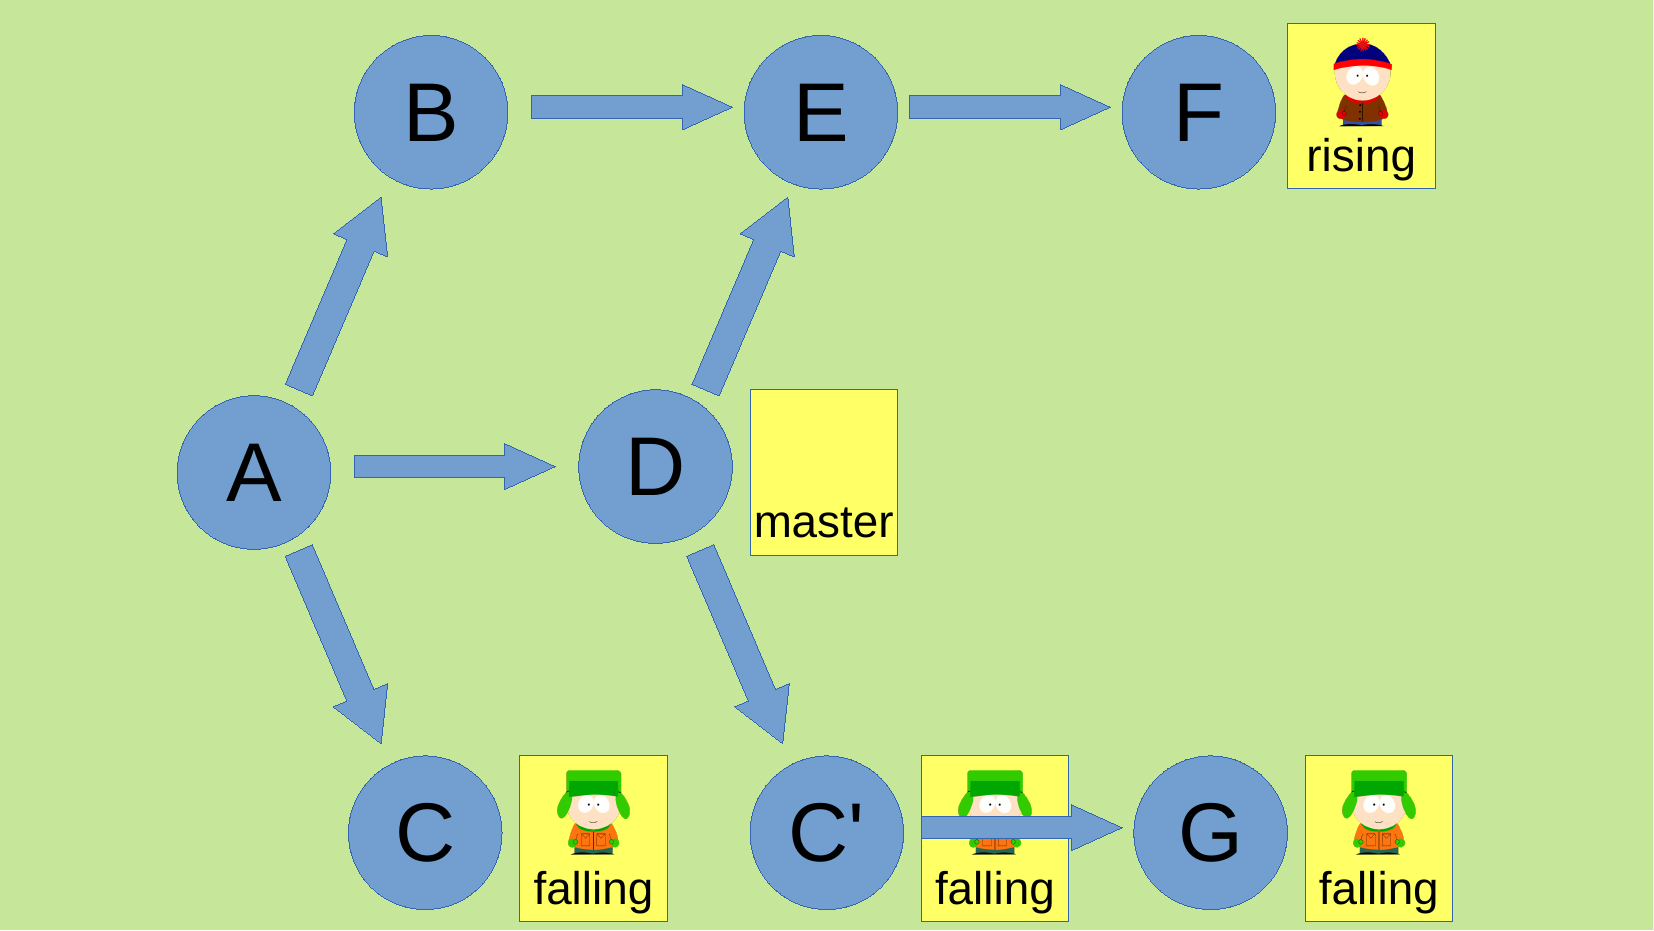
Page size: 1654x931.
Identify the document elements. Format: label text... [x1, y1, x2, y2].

picture [1331, 35, 1394, 128]
text_box [686, 544, 790, 744]
text_box C' [750, 755, 904, 910]
text_box [921, 804, 1123, 851]
picture [1340, 767, 1418, 857]
text_box falling [1305, 755, 1453, 922]
text_box G [1133, 755, 1288, 910]
text_box [285, 544, 388, 744]
picture [555, 767, 632, 857]
text_box [285, 197, 388, 396]
text_box [691, 197, 795, 396]
text_box falling [921, 839, 1069, 922]
text_box C [348, 755, 503, 910]
text_box F [1122, 35, 1276, 190]
text_box D [578, 389, 733, 544]
text_box E [744, 35, 898, 190]
text_box falling [921, 755, 1069, 816]
text_box [531, 84, 733, 130]
text_box falling [519, 755, 668, 922]
text_box rising [1287, 23, 1436, 189]
text_box B [354, 35, 508, 190]
text_box master [750, 389, 898, 556]
text_box A [177, 395, 331, 550]
text_box [909, 84, 1111, 130]
picture [956, 767, 1034, 816]
text_box [354, 443, 556, 490]
picture [956, 839, 1034, 857]
